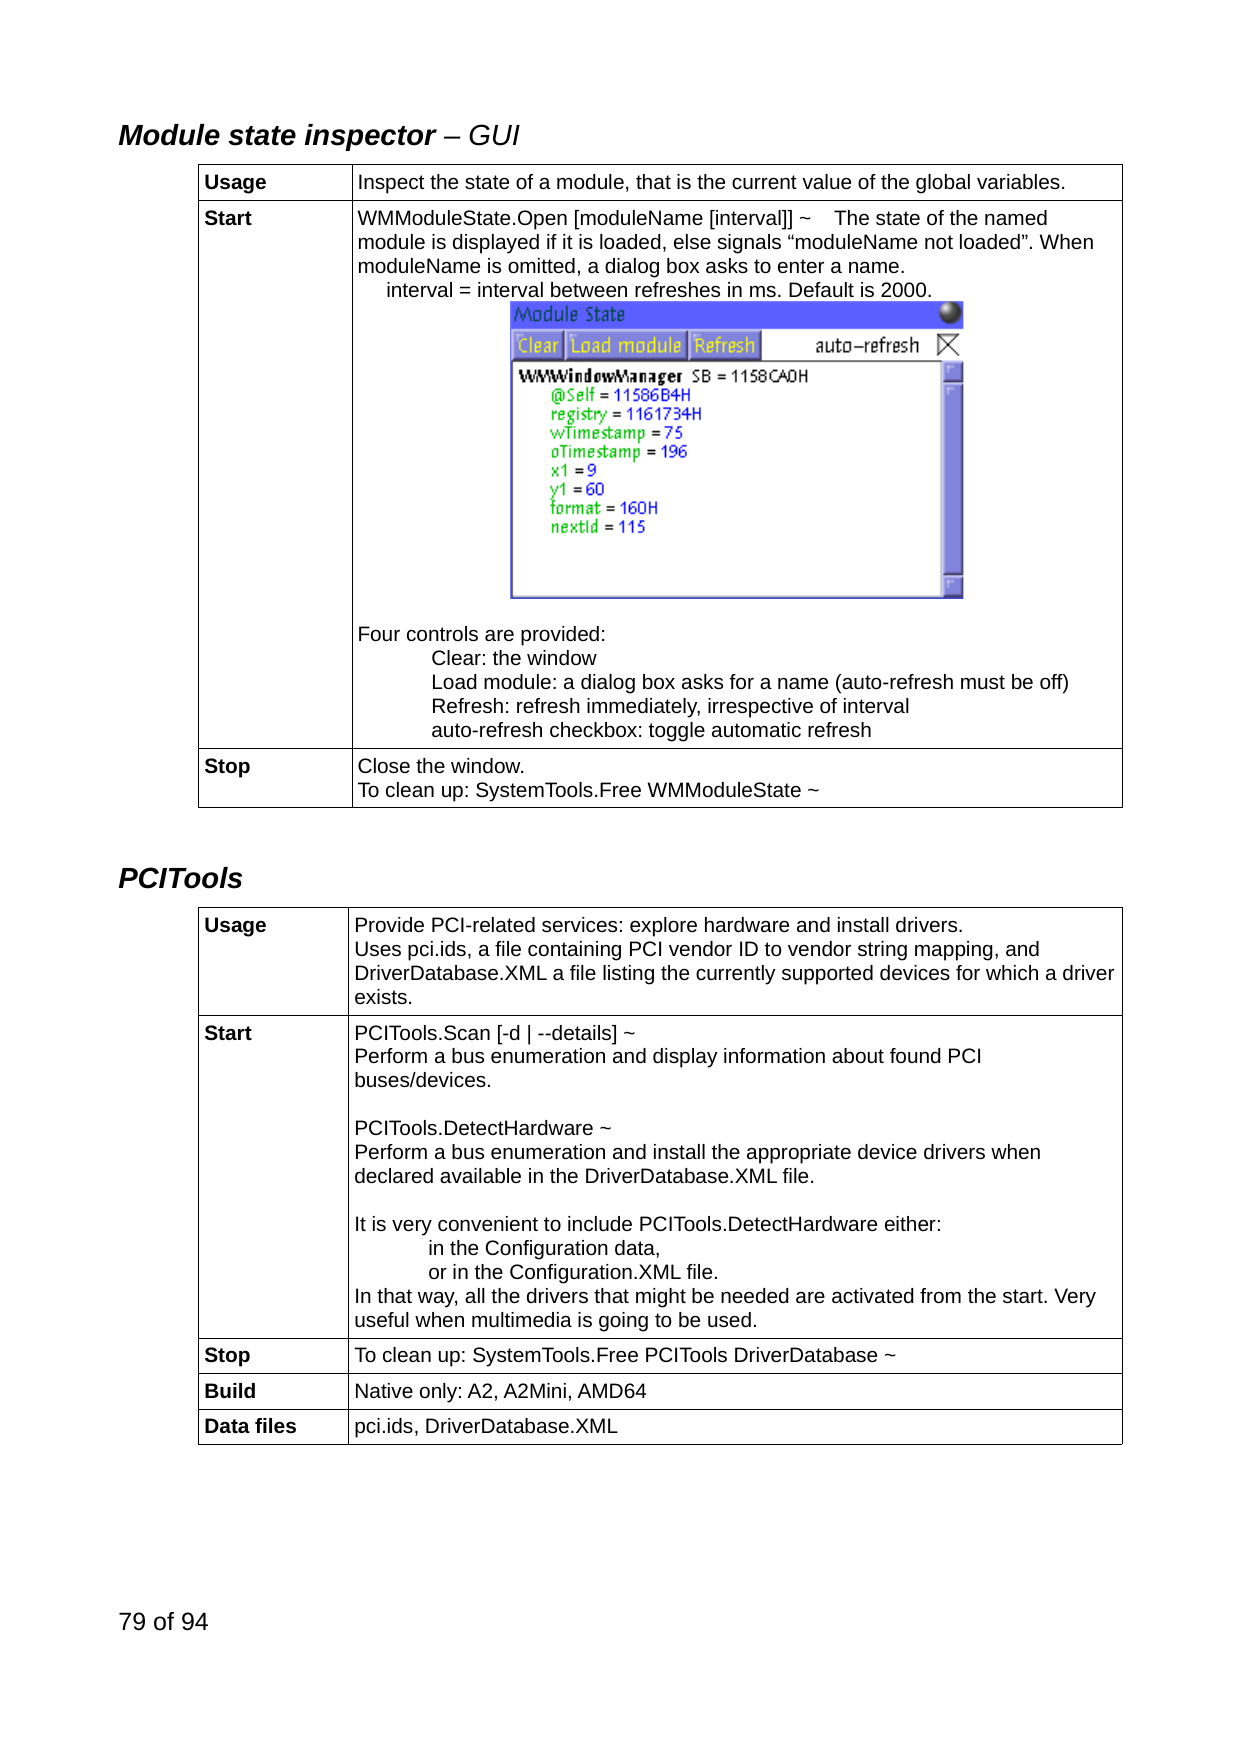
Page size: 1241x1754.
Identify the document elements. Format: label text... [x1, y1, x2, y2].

table_cell Stop [199, 1339, 348, 1373]
subtitle PCITools [118, 861, 1122, 894]
table_cell Data files [199, 1410, 348, 1444]
table_cell WMModuleState.Open [moduleName [interval]] ~ The state of the named module is displayed if it is loaded, else signals “moduleName not loaded”. When moduleName is omitted, a dialog box asks to enter a name. interval = interval between refreshes in ms. Default is 2000. Four controls are provided: Clear: the window Load module: a dialog box asks for a name (auto-refresh must be off) Refresh: refresh immediately, irrespective of interval auto-refresh checkbox: toggle automatic refresh [353, 201, 1122, 748]
table_cell Build [199, 1374, 348, 1408]
table_cell Native only: A2, A2Mini, AMD64 [349, 1374, 1122, 1408]
table_cell Close the window. To clean up: SystemTools.Free WMModuleState ~ [353, 749, 1122, 807]
table_cell Start [199, 1016, 348, 1337]
picture [510, 301, 964, 599]
table_header Inspect the state of a module, that is the current value of the global variables. [353, 165, 1122, 200]
table_header Usage [199, 908, 348, 1014]
table_cell Stop [199, 749, 352, 807]
table_cell pci.ids, DriverDatabase.XML [349, 1410, 1122, 1444]
table_header Provide PCI-related services: explore hardware and install drivers. Uses pci.ids, a file containing PCI vendor ID to vendor string mapping, and DriverDatabase.XML a file listing the currently supported devices for which a driver exists. [349, 908, 1122, 1014]
table_cell To clean up: SystemTools.Free PCITools DriverDatabase ~ [349, 1339, 1122, 1373]
table_cell Start [199, 201, 352, 748]
subtitle Module state inspector – GUI [118, 118, 1122, 152]
table_header Usage [199, 165, 352, 200]
table_cell PCITools.Scan [-d | --details] ~ Perform a bus enumeration and display information about found PCI buses/devices. PCITools.DetectHardware ~ Perform a bus enumeration and install the appropriate device drivers when declared available in the DriverDatabase.XML file. It is very convenient to include PCITools.DetectHardware either: in the Configuration data, or in the Configuration.XML file. In that way, all the drivers that might be needed are activated from the start. Very useful when multimedia is going to be used. [349, 1016, 1122, 1337]
